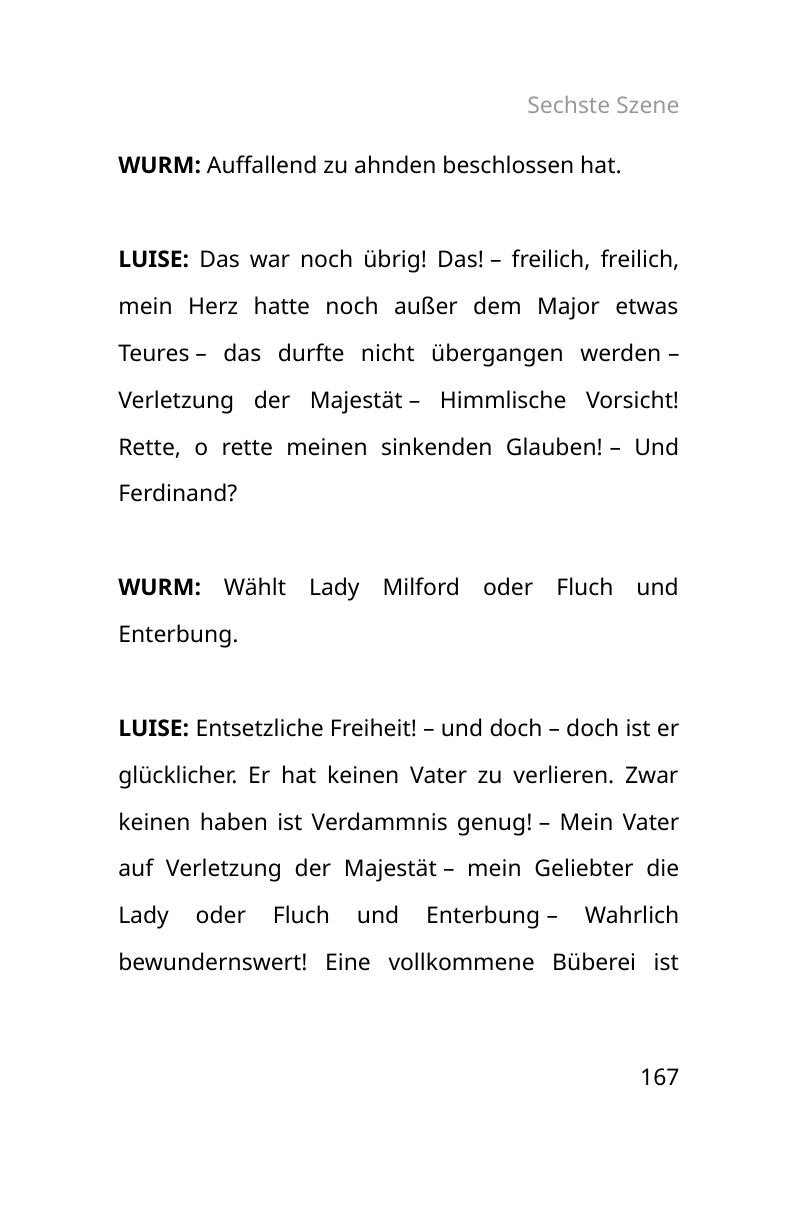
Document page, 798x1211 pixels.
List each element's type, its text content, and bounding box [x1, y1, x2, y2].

text WURM: Auffallend zu ahnden beschlossen hat. [118, 149, 679, 181]
text LUISE: Das war noch übrig! Das! – freilich, freilich, mein Herz hatte noch außer dem Major etwas Teures – das durfte nicht übergangen werden – Verletzung der Majestät – Himmlische Vorsicht! Rette, o rette meinen sinkenden Glauben! – Und Ferdinand? [118, 208, 679, 509]
text LUISE: Entsetzliche Freiheit! – und doch – doch ist er glücklicher. Er hat keinen Vater zu verlieren. Zwar keinen haben ist Verdammnis genug! – Mein Vater auf Verletzung der Majestät – mein Geliebter die Lady oder Fluch und Enterbung – Wahrlich bewundernswert! Eine vollkommene Büberei ist [118, 677, 679, 977]
text WURM: Wählt Lady Milford oder Fluch und Enterbung. [118, 536, 679, 649]
